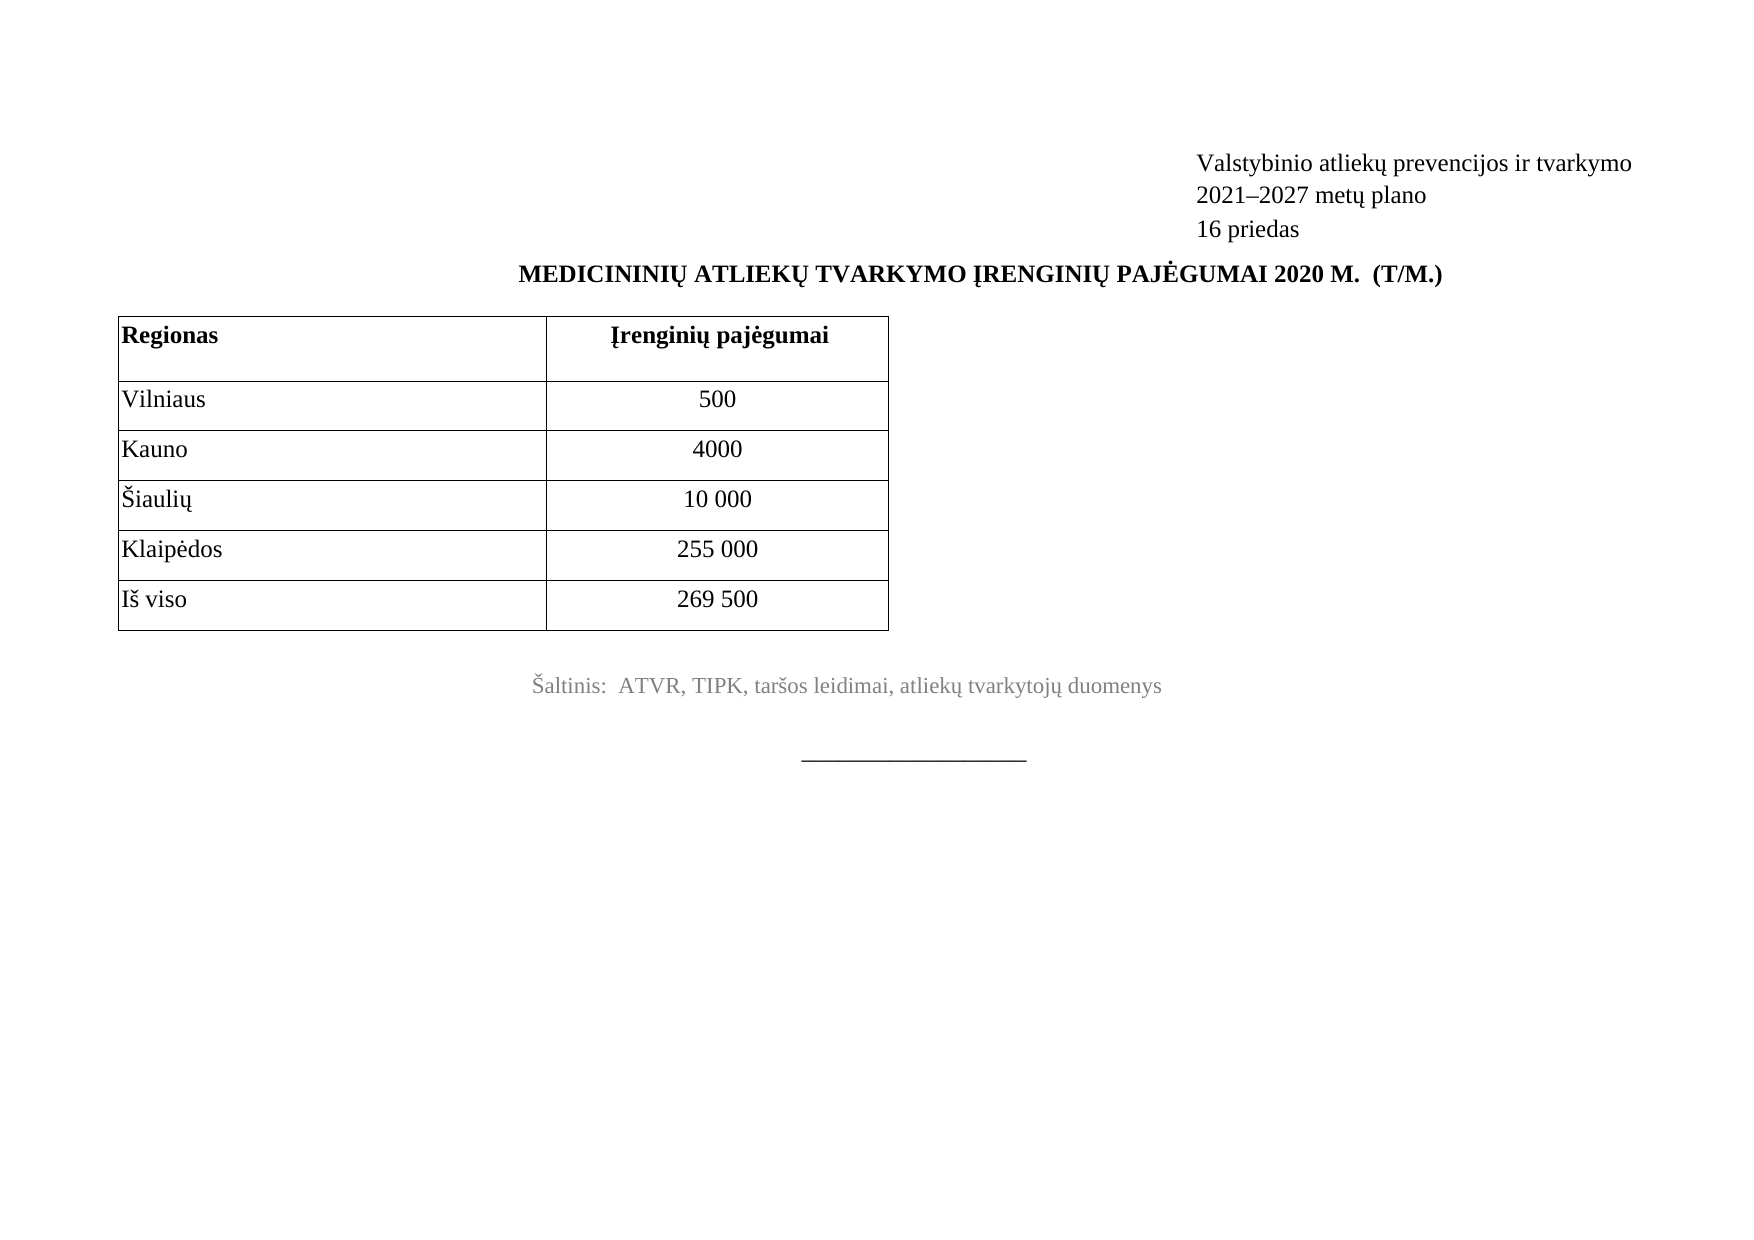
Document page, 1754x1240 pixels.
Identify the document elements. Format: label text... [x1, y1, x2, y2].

text MEDICININIŲ ATLIEKŲ TVARKYMO ĮRENGINIŲ PAJĖGUMAI 2020 M. (T/M.) [252, 259, 1636, 287]
table_cell 255 000 [547, 531, 888, 580]
table_header Įrenginių pajėgumai [547, 317, 888, 381]
table_cell 500 [547, 382, 888, 430]
table_cell Šiaulių [119, 481, 546, 530]
table_header Regionas [119, 317, 546, 381]
table_cell 269 500 [547, 581, 888, 630]
text Valstybinio atliekų prevencijos ir tvarkymo 2021–2027 metų plano [1196, 148, 1636, 209]
table_cell 10 000 [547, 481, 888, 530]
table_cell 4000 [547, 431, 888, 480]
text 16 priedas [1196, 214, 1636, 242]
text Šaltinis: ATVR, TIPK, taršos leidimai, atliekų tvarkytojų duomenys [532, 672, 1636, 698]
table_cell Vilniaus [119, 382, 546, 430]
table_cell Klaipėdos [119, 531, 546, 580]
table_cell Kauno [119, 431, 546, 480]
text –––––––––––––––––– [118, 744, 1636, 772]
table_cell Iš viso [119, 581, 546, 630]
